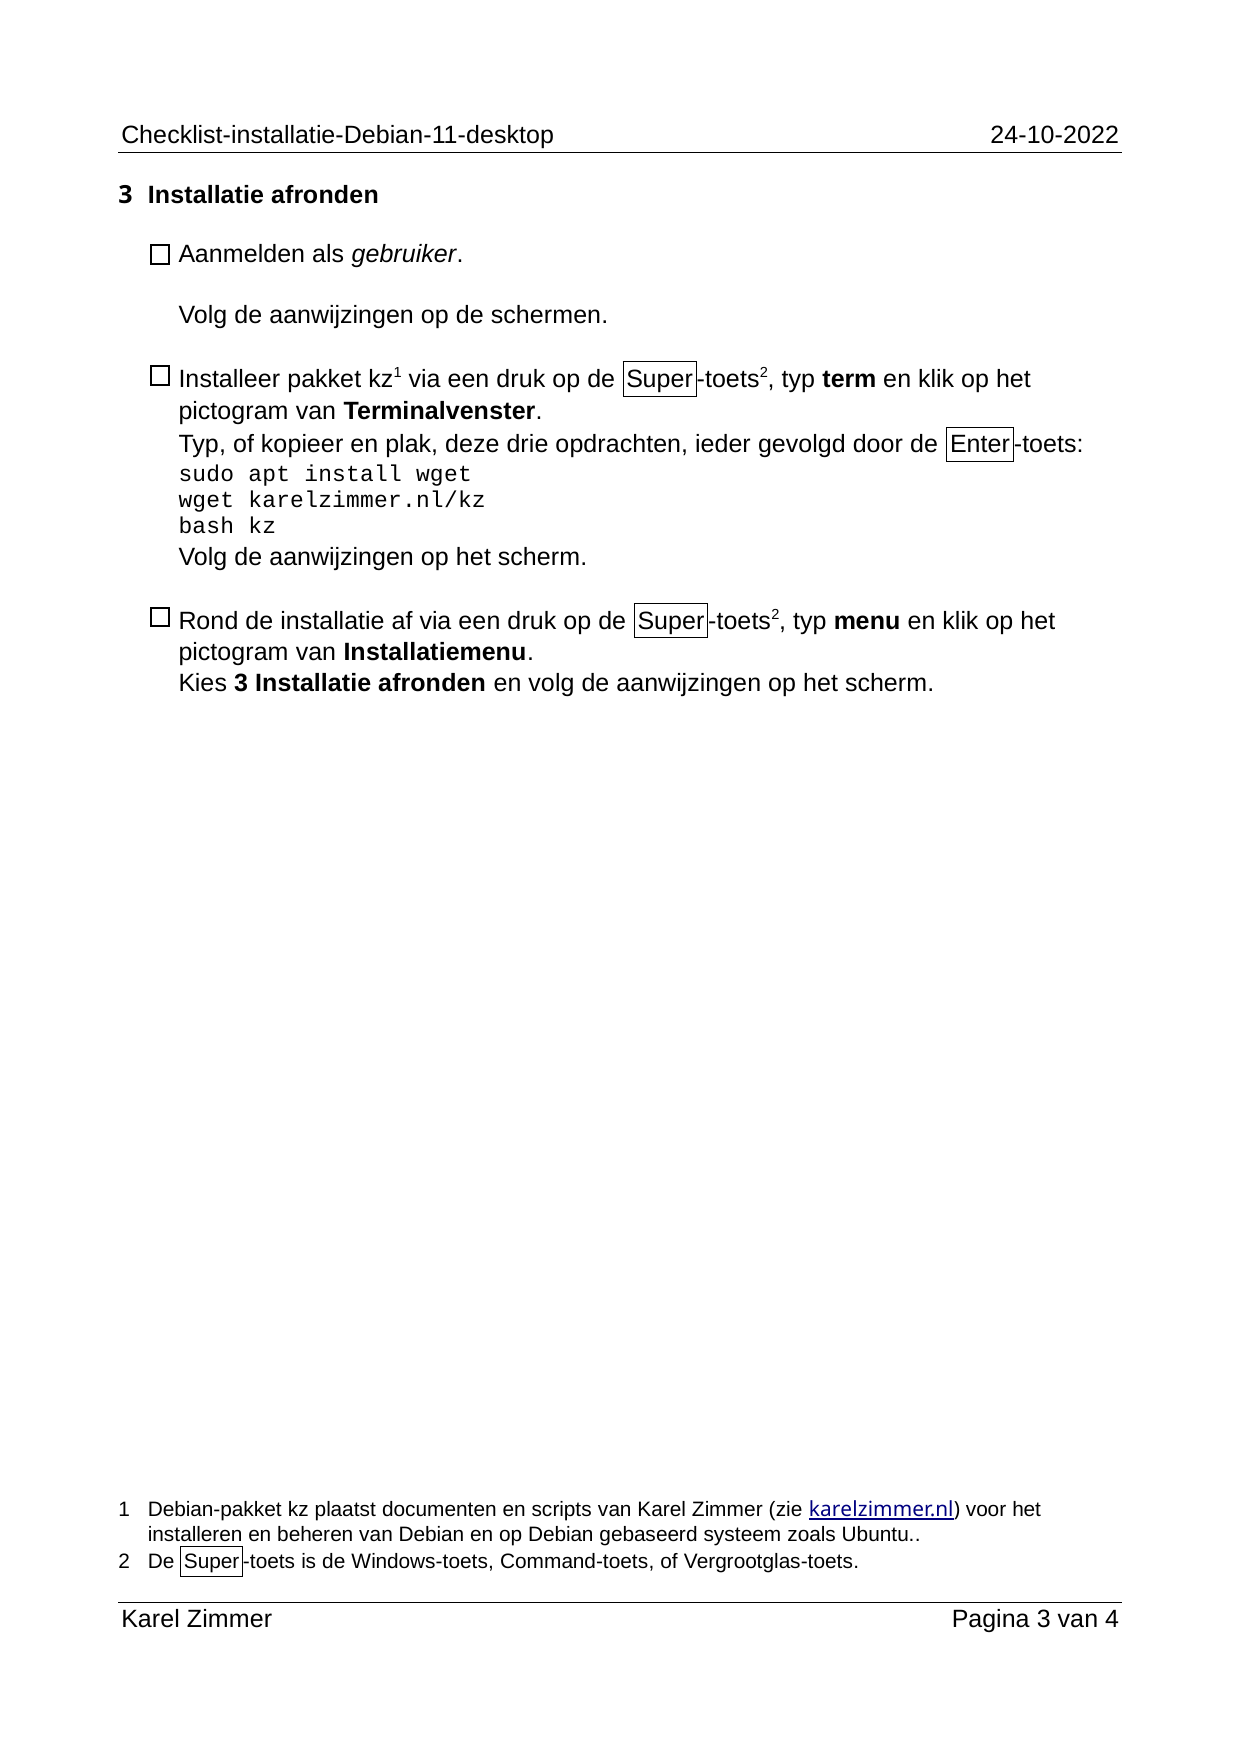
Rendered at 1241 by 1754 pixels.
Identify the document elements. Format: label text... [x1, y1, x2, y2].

table_header Aanmelden als gebruiker. [177, 239, 1121, 269]
table_cell [141, 269, 177, 300]
table_cell [141, 541, 177, 572]
table_cell Installeer pakket kz via een druk op de Super-toets, typ term en klik op het pictogram van Terminalvenster. [177, 360, 1121, 426]
table_cell [177, 572, 1121, 602]
table_cell [141, 360, 177, 426]
table_cell Typ, of kopieer en plak, deze drie opdrachten, ieder gevolgd door de Enter-toets: sudo apt install wget wget karelzimmer.nl/kz bash kz [177, 426, 1121, 541]
table_cell [141, 602, 177, 667]
list Installatie afronden [118, 177, 1122, 211]
table_cell [141, 330, 177, 360]
table_cell Volg de aanwijzingen op het scherm. [177, 541, 1121, 572]
table_cell [177, 330, 1121, 360]
table_cell [141, 426, 177, 541]
table_cell Kies 3 Installatie afronden en volg de aanwijzingen op het scherm. [177, 667, 1121, 698]
table_cell Volg de aanwijzingen op de schermen. [177, 300, 1121, 330]
table_cell Rond de installatie af via een druk op de Super-toets2, typ menu en klik op het pictogram van Installatiemenu. [177, 602, 1121, 667]
table_cell [141, 300, 177, 330]
table_cell [141, 572, 177, 602]
table_cell [177, 269, 1121, 300]
table_header [141, 239, 177, 269]
table_cell [141, 667, 177, 698]
